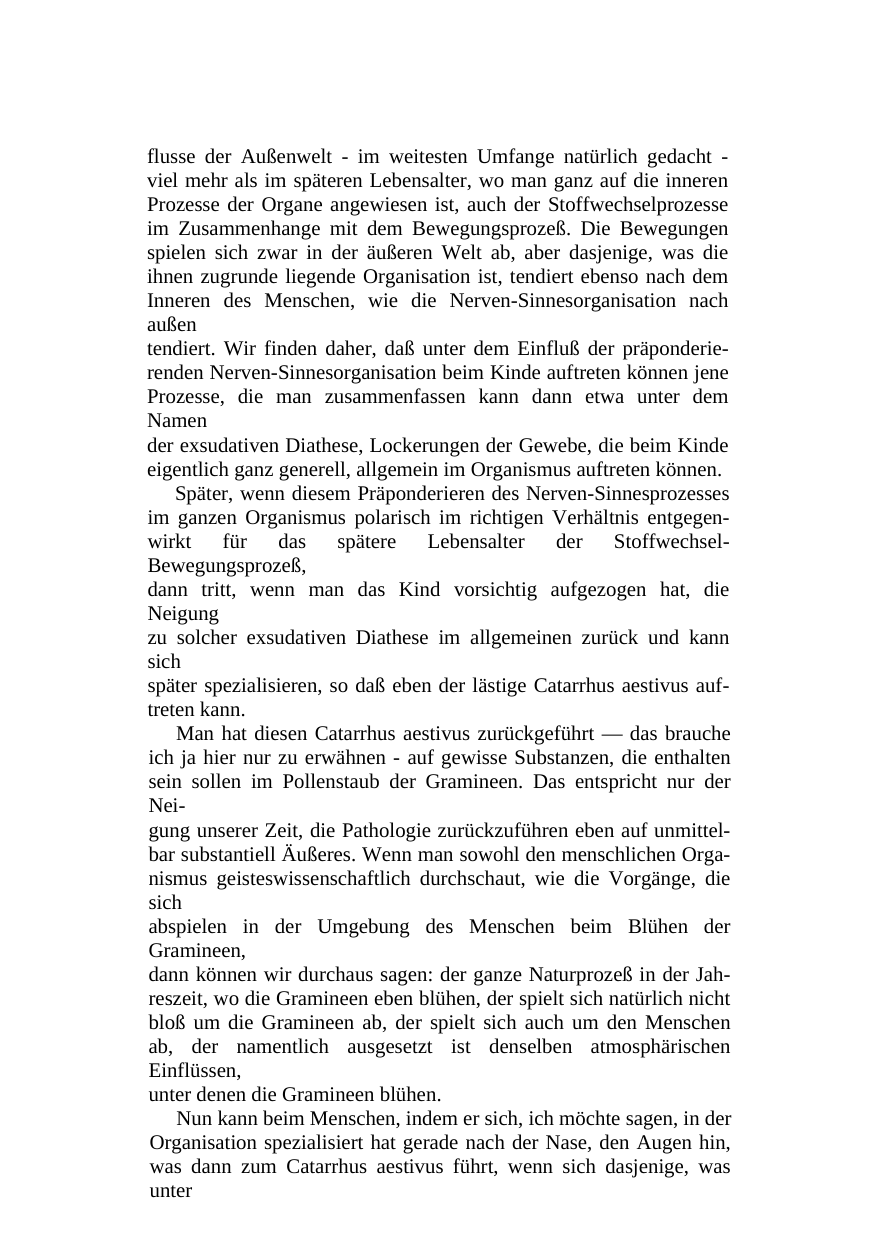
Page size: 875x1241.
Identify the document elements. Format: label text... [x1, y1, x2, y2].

text Nun kann beim Menschen, indem er sich, ich möchte sagen, in der Organisation spezialisiert hat gerade nach der Nase, den Augen hin, was dann zum Catarrhus aestivus führt, wenn sich dasjenige, was unter [149, 1106, 732, 1202]
text Man hat diesen Catarrhus aestivus zurückgeführt — das brauche ich ja hier nur zu erwähnen - auf gewisse Substanzen, die enthalten sein sollen im Pollenstaub der Gramineen. Das entspricht nur der Nei- gung unserer Zeit, die Pathologie zurückzuführen eben auf unmittel- bar substantiell Äußeres. Wenn man sowohl den menschlichen Orga- nismus geisteswissenschaftlich durchschaut, wie die Vorgänge, die sich abspielen in der Umgebung des Menschen beim Blühen der Gramineen, dann können wir durchaus sagen: der ganze Naturprozeß in der Jah- reszeit, wo die Gramineen eben blühen, der spielt sich natürlich nicht bloß um die Gramineen ab, der spielt sich auch um den Menschen ab, der namentlich ausgesetzt ist denselben atmosphärischen Einflüssen, unter denen die Gramineen blühen. [148, 721, 731, 1106]
text Später, wenn diesem Präponderieren des Nerven-Sinnesprozesses im ganzen Organismus polarisch im richtigen Verhältnis entgegen- wirkt für das spätere Lebensalter der Stoffwechsel-Bewegungsprozeß, dann tritt, wenn man das Kind vorsichtig aufgezogen hat, die Neigung zu solcher exsudativen Diathese im allgemeinen zurück und kann sich später spezialisieren, so daß eben der lästige Catarrhus aestivus auf- treten kann. [147, 481, 730, 721]
text flusse der Außenwelt - im weitesten Umfange natürlich gedacht - viel mehr als im späteren Lebensalter, wo man ganz auf die inneren Prozesse der Organe angewiesen ist, auch der Stoffwechselprozesse im Zusammenhange mit dem Bewegungsprozeß. Die Bewegungen spielen sich zwar in der äußeren Welt ab, aber dasjenige, was die ihnen zugrunde liegende Organisation ist, tendiert ebenso nach dem Inneren des Menschen, wie die Nerven-Sinnesorganisation nach außen tendiert. Wir finden daher, daß unter dem Einfluß der präponderie- renden Nerven-Sinnesorganisation beim Kinde auftreten können jene Prozesse, die man zusammenfassen kann dann etwa unter dem Namen der exsudativen Diathese, Lockerungen der Gewebe, die beim Kinde eigentlich ganz generell, allgemein im Organismus auftreten können. [147, 144, 729, 481]
